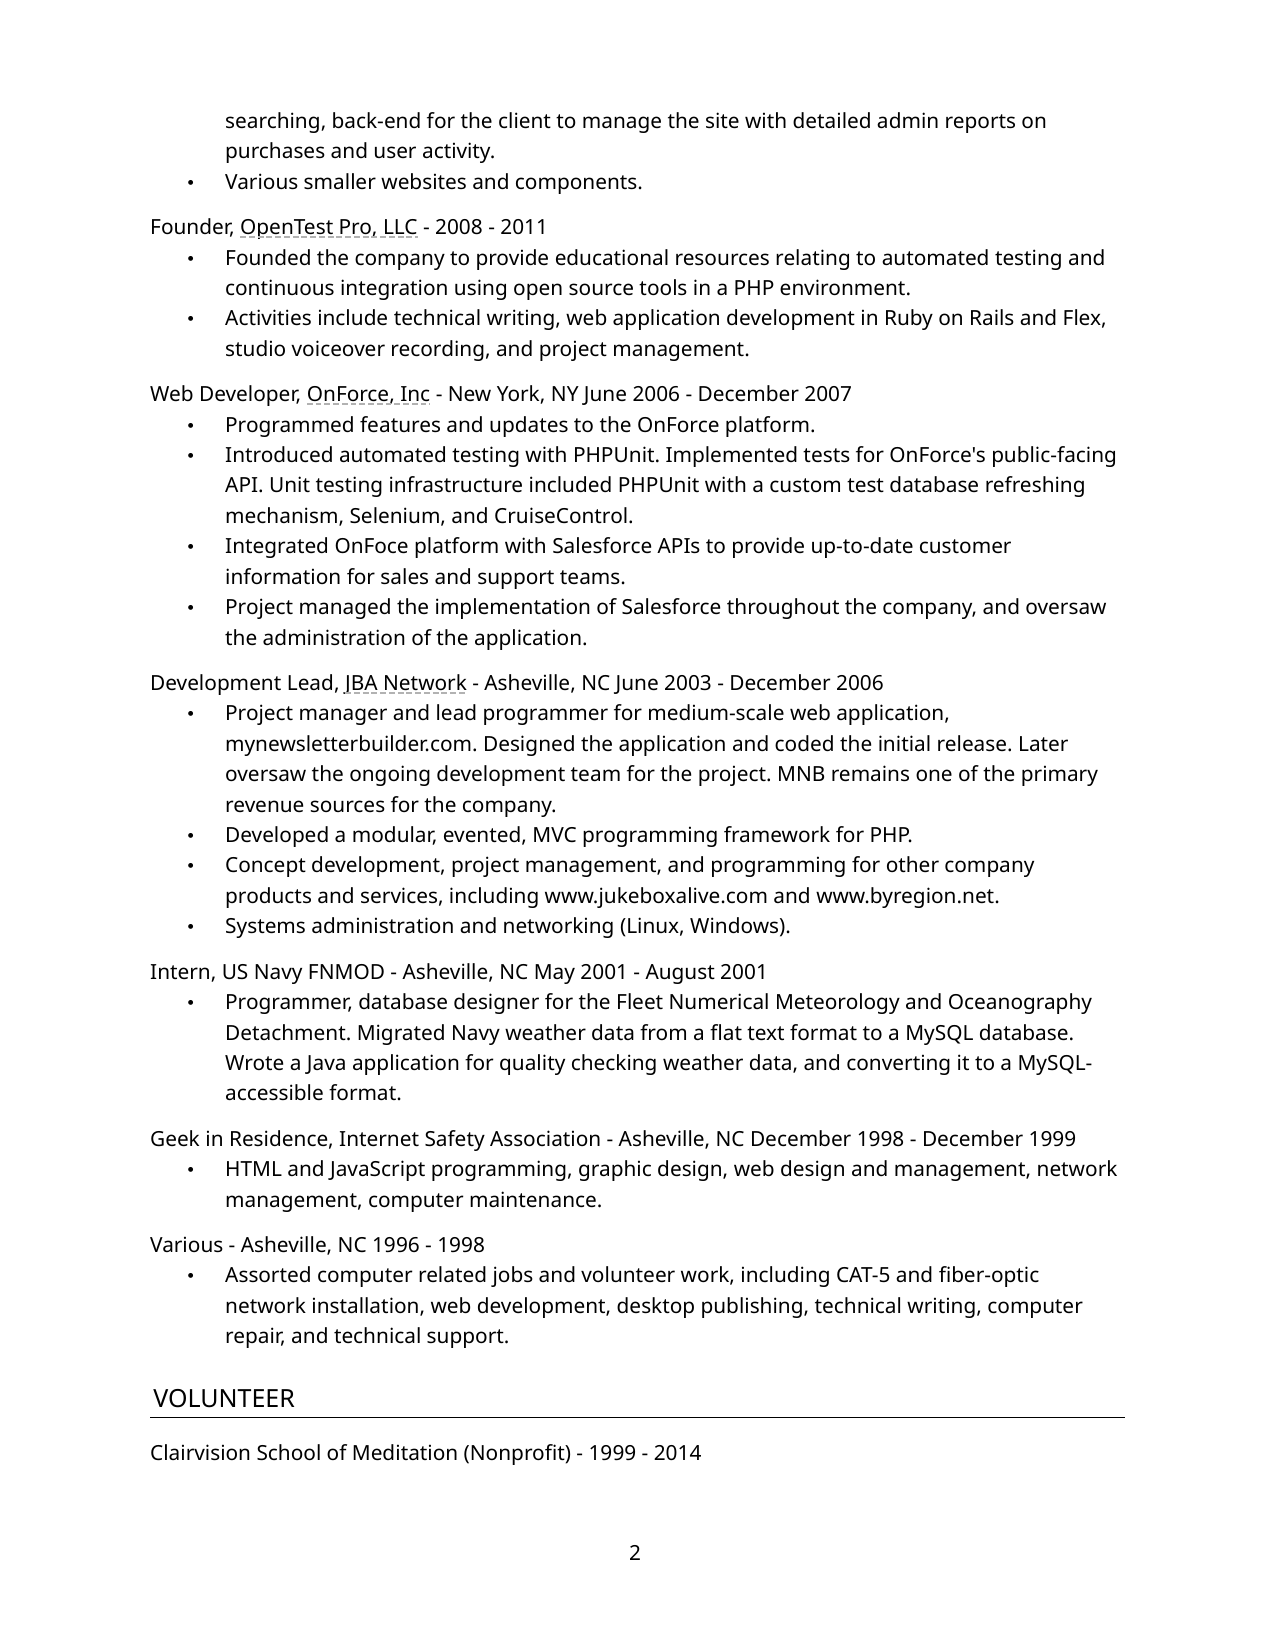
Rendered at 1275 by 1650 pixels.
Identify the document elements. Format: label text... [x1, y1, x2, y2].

text Geek in Residence, Internet Safety Association - Asheville, NC December 1998 - December 1999 [150, 1124, 1125, 1152]
list Assorted computer related jobs and volunteer work, including CAT-5 and fiber-optic network installation, web development, desktop publishing, technical writing, computer repair, and technical support. [187, 1261, 1125, 1350]
list Programmer, database designer for the Fleet Numerical Meteorology and Oceanography Detachment. Migrated Navy weather data from a flat text format to a MySQL database. Wrote a Java application for quality checking weather data, and converting it to a MySQL-accessible format. [187, 987, 1125, 1107]
list Systems administration and networking (Linux, Windows). [187, 911, 1125, 940]
text Web Developer, OnForce, Inc - New York, NY June 2006 - December 2007 [150, 379, 1125, 408]
text Founder, OpenTest Pro, LLC - 2008 - 2011 [150, 212, 1125, 241]
text Various - Asheville, NC 1996 - 1998 [150, 1230, 1125, 1258]
list Introduced automated testing with PHPUnit. Implemented tests for OnForce's public-facing API. Unit testing infrastructure included PHPUnit with a custom test database refreshing mechanism, Selenium, and CruiseControl. [187, 440, 1125, 529]
text Clairvision School of Meditation (Nonprofit) - 1999 - 2014 [150, 1438, 1125, 1466]
list Developed a modular, evented, MVC programming framework for PHP. [187, 820, 1125, 848]
list Project manager and lead programmer for medium-scale web application, mynewsletterbuilder.com. Designed the application and coded the initial release. Later oversaw the ongoing development team for the project. MNB remains one of the primary revenue sources for the company. [187, 698, 1125, 818]
text Development Lead, JBA Network - Asheville, NC June 2003 - December 2006 [150, 668, 1125, 696]
list Activities include technical writing, web application development in Ruby on Rails and Flex, studio voiceover recording, and project management. [187, 303, 1125, 362]
list Various smaller websites and components. [187, 167, 1125, 195]
list searching, back-end for the client to manage the site with detailed admin reports on purchases and user activity. [187, 106, 1125, 165]
subtitle Volunteer [150, 1377, 1125, 1417]
list HTML and JavaScript programming, graphic design, web design and management, network management, computer maintenance. [187, 1154, 1125, 1213]
text Intern, US Navy FNMOD - Asheville, NC May 2001 - August 2001 [150, 957, 1125, 985]
list Integrated OnFoce platform with Salesforce APIs to provide up-to-date customer information for sales and support teams. [187, 531, 1125, 590]
list Project managed the implementation of Salesforce throughout the company, and oversaw the administration of the application. [187, 592, 1125, 651]
list Programmed features and updates to the OnForce platform. [187, 410, 1125, 438]
list Founded the company to provide educational resources relating to automated testing and continuous integration using open source tools in a PHP environment. [187, 243, 1125, 301]
list Concept development, project management, and programming for other company products and services, including www.jukeboxalive.com and www.byregion.net. [187, 851, 1125, 909]
